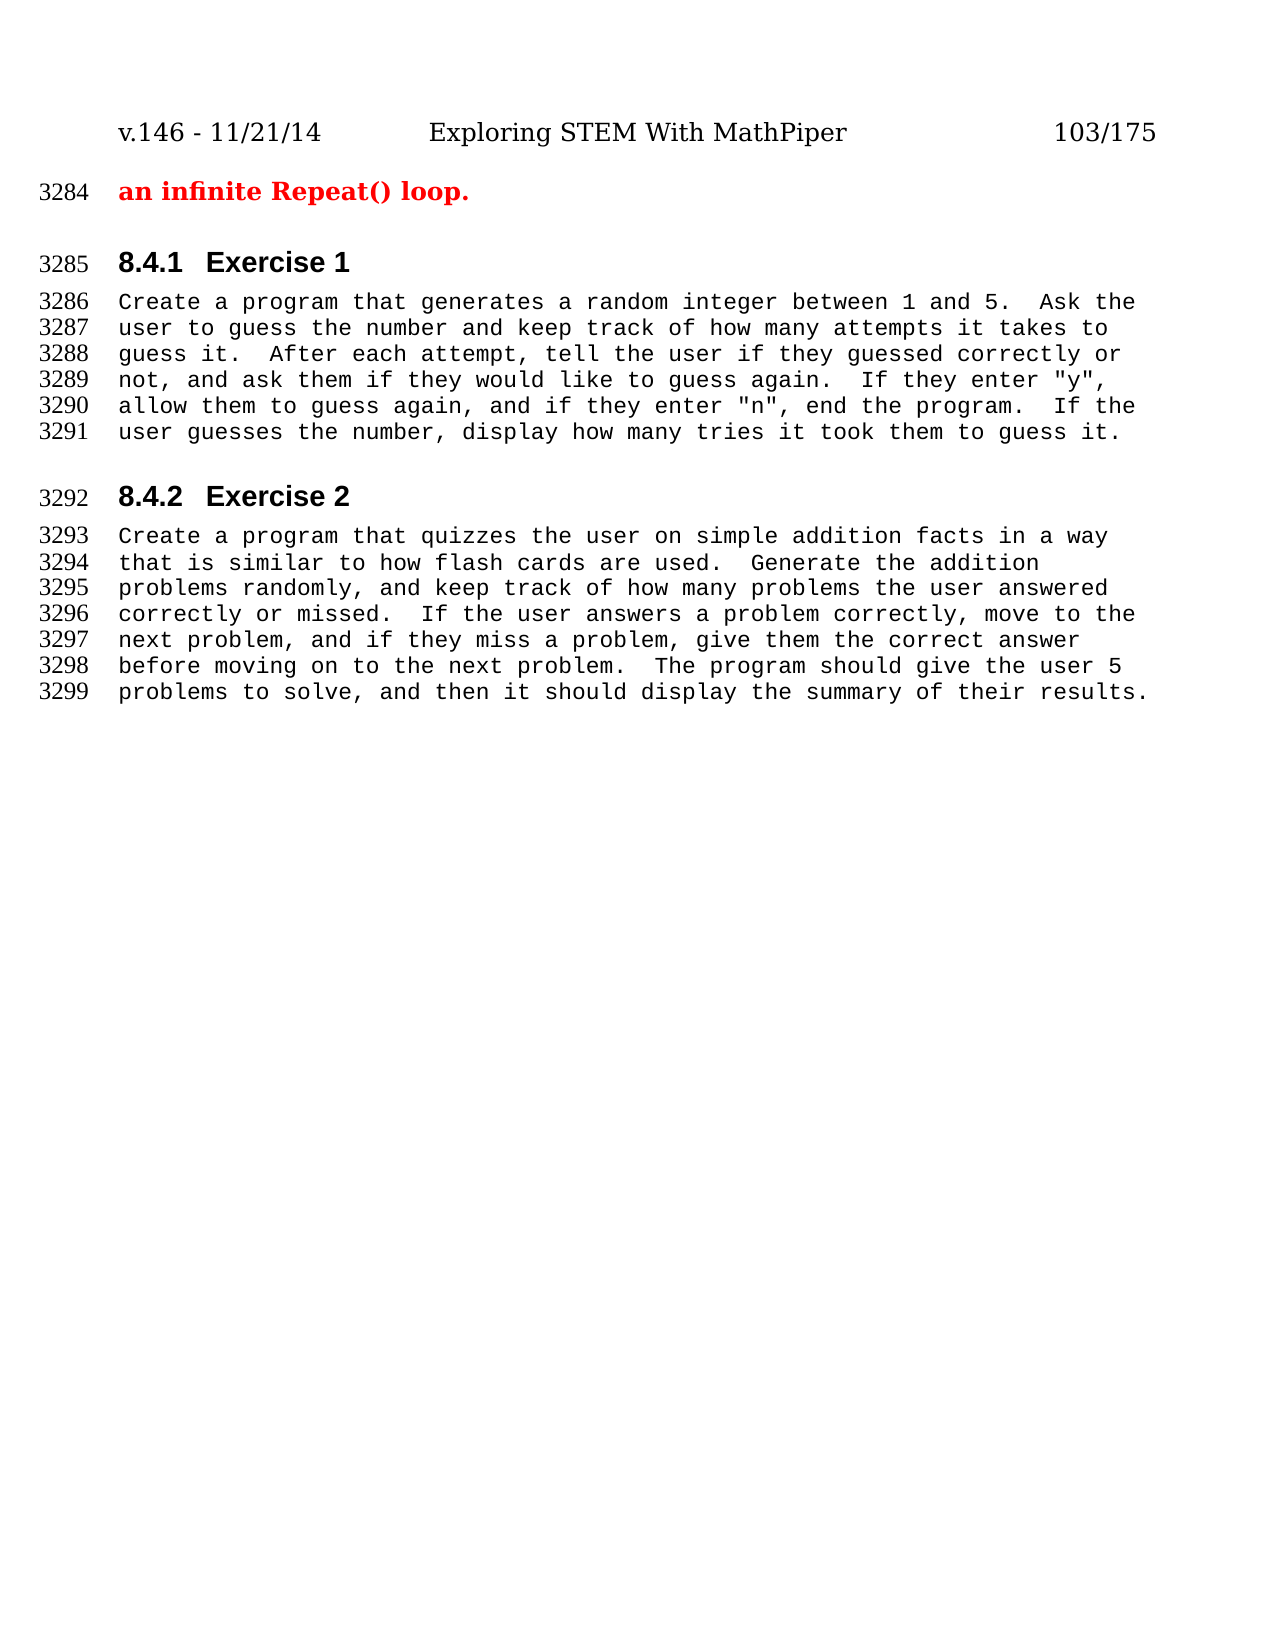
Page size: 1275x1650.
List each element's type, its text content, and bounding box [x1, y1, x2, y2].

text Create a program that generates a random integer between 1 and 5. Ask the user to guess the number and keep track of how many attempts it takes to guess it. After each attempt, tell the user if they guessed correctly or not, and ask them if they would like to guess again. If they enter "y", allow them to guess again, and if they enter "n", end the program. If the user guesses the number, display how many tries it took them to guess it. [118, 291, 1157, 446]
subtitle Exercise 2 [118, 479, 1157, 513]
text an infinite Repeat() loop. [118, 177, 1157, 206]
text Create a program that quizzes the user on simple addition facts in a way that is similar to how flash cards are used. Generate the addition problems randomly, and keep track of how many problems the user answered correctly or missed. If the user answers a problem correctly, move to the next problem, and if they miss a problem, give them the correct answer before moving on to the next problem. The program should give the user 5 problems to solve, and then it should display the summary of their results. [118, 525, 1157, 706]
subtitle Exercise 1 [118, 245, 1157, 279]
